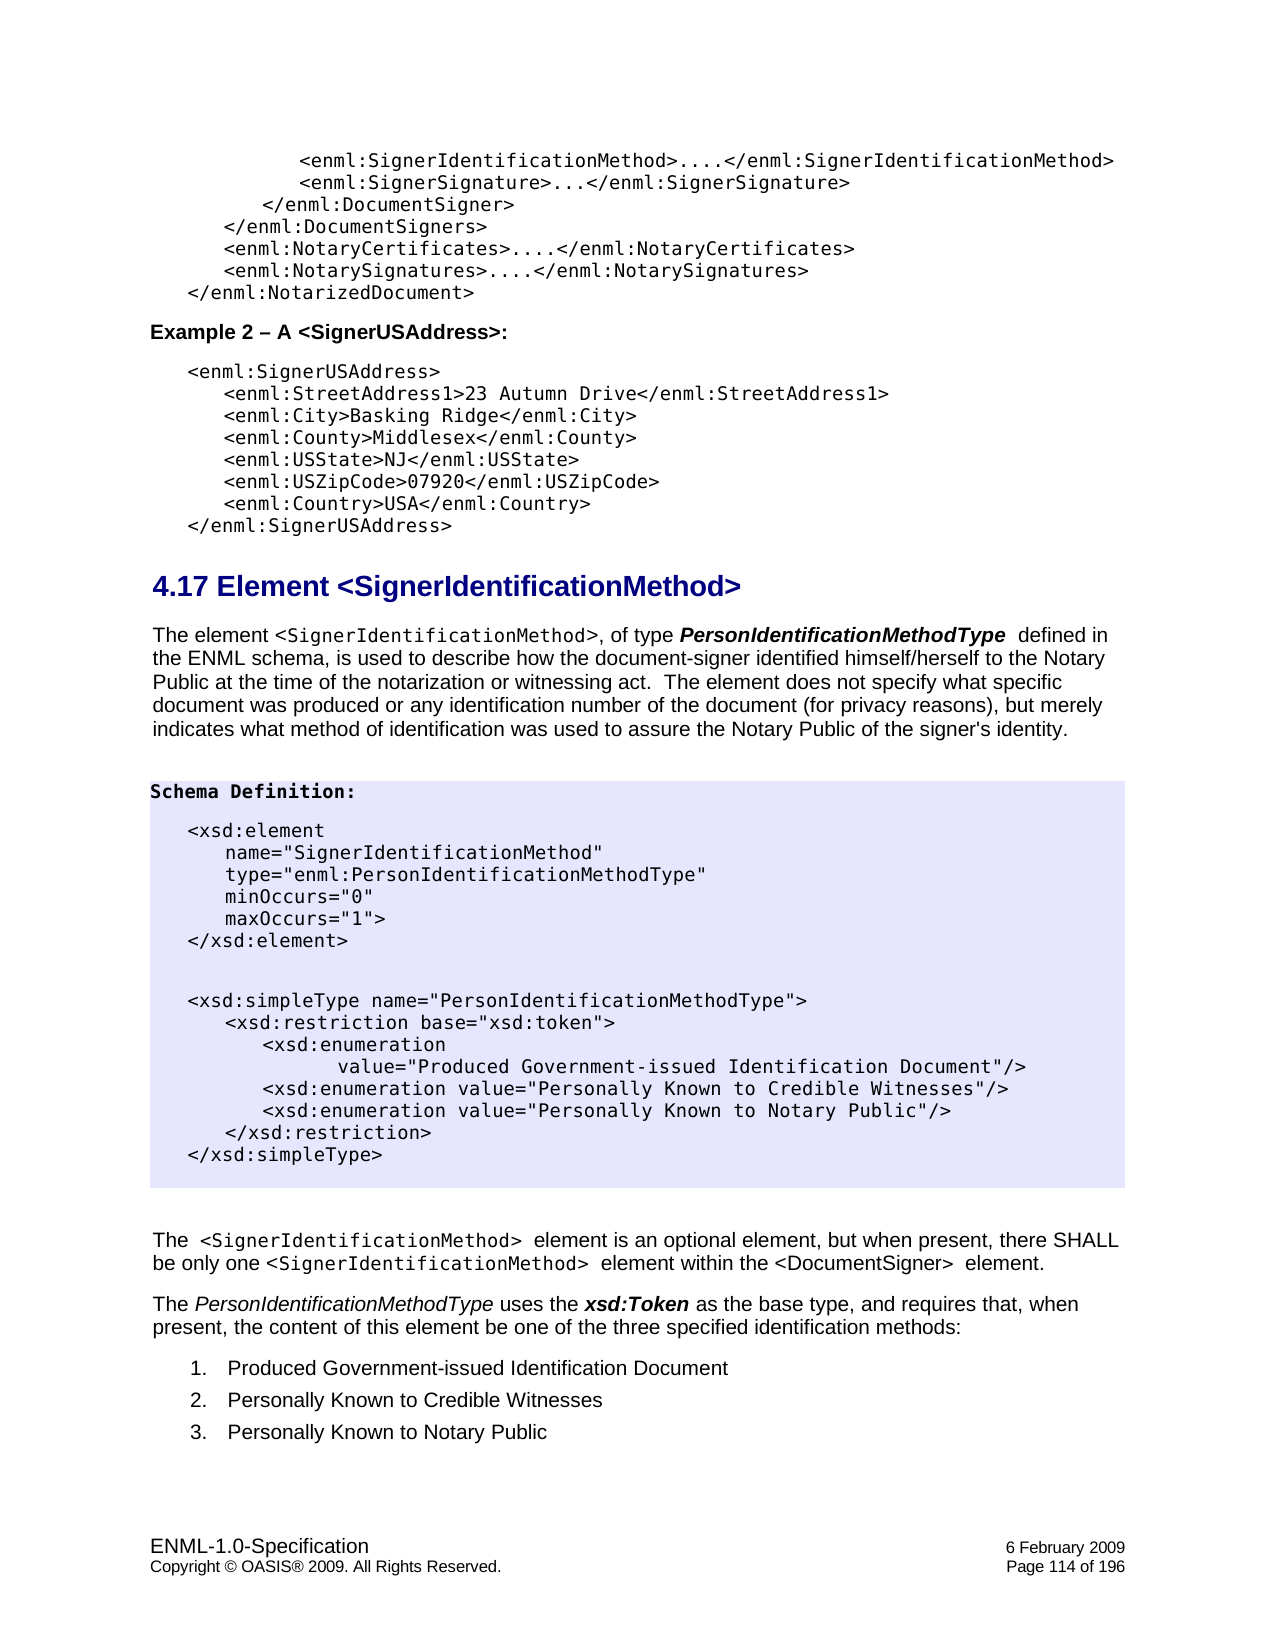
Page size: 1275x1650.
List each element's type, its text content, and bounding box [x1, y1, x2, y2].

text Schema Definition: [150, 781, 1125, 803]
text <xsd:element name="SignerIdentificationMethod" type="enml:PersonIdentificationMethodType" minOccurs="0" maxOccurs="1"> </xsd:element> [150, 820, 1125, 952]
text The PersonIdentificationMethodType uses the xsd:Token as the base type, and requires that, when present, the content of this element be one of the three specified identification methods: [152, 1292, 1125, 1339]
text <xsd:simpleType name="PersonIdentificationMethodType"> <xsd:restriction base="xsd:token"> <xsd:enumeration value="Produced Government-issued Identification Document"/> <xsd:enumeration value="Personally Known to Credible Witnesses"/> <xsd:enumeration value="Personally Known to Notary Public"/> </xsd:restriction> </xsd:simpleType> [150, 968, 1125, 1188]
list Personally Known to Credible Witnesses [190, 1389, 1125, 1412]
text <enml:SignerUSAddress> <enml:StreetAddress1>23 Autumn Drive</enml:StreetAddress1> <enml:City>Basking Ridge</enml:City> <enml:County>Middlesex</enml:County> <enml:USState>NJ</enml:USState> <enml:USZipCode>07920</enml:USZipCode> <enml:Country>USA</enml:Country> </enml:SignerUSAddress> [187, 361, 1125, 537]
text Example 2 – A <SignerUSAddress>: [150, 321, 1125, 344]
text The element <SignerIdentificationMethod>, of type PersonIdentificationMethodType defined in the ENML schema, is used to describe how the document-signer identified himself/herself to the Notary Public at the time of the notarization or witnessing act. The element does not specify what specific document was produced or any identification number of the document (for privacy reasons), but merely indicates what method of identification was used to assure the Notary Public of the signer's identity. [152, 623, 1125, 764]
list Produced Government-issued Identification Document [190, 1356, 1125, 1380]
list Personally Known to Notary Public [190, 1421, 1125, 1444]
subtitle Element <SignerIdentificationMethod> [152, 570, 1125, 602]
text <enml:SignerIdentificationMethod>....</enml:SignerIdentificationMethod> <enml:SignerSignature>...</enml:SignerSignature> </enml:DocumentSigner> </enml:DocumentSigners> <enml:NotaryCertificates>....</enml:NotaryCertificates> <enml:NotarySignatures>....</enml:NotarySignatures> </enml:NotarizedDocument> [187, 150, 1125, 304]
text The <SignerIdentificationMethod> element is an optional element, but when present, there SHALL be only one <SignerIdentificationMethod> element within the <DocumentSigner> element. [152, 1205, 1125, 1275]
